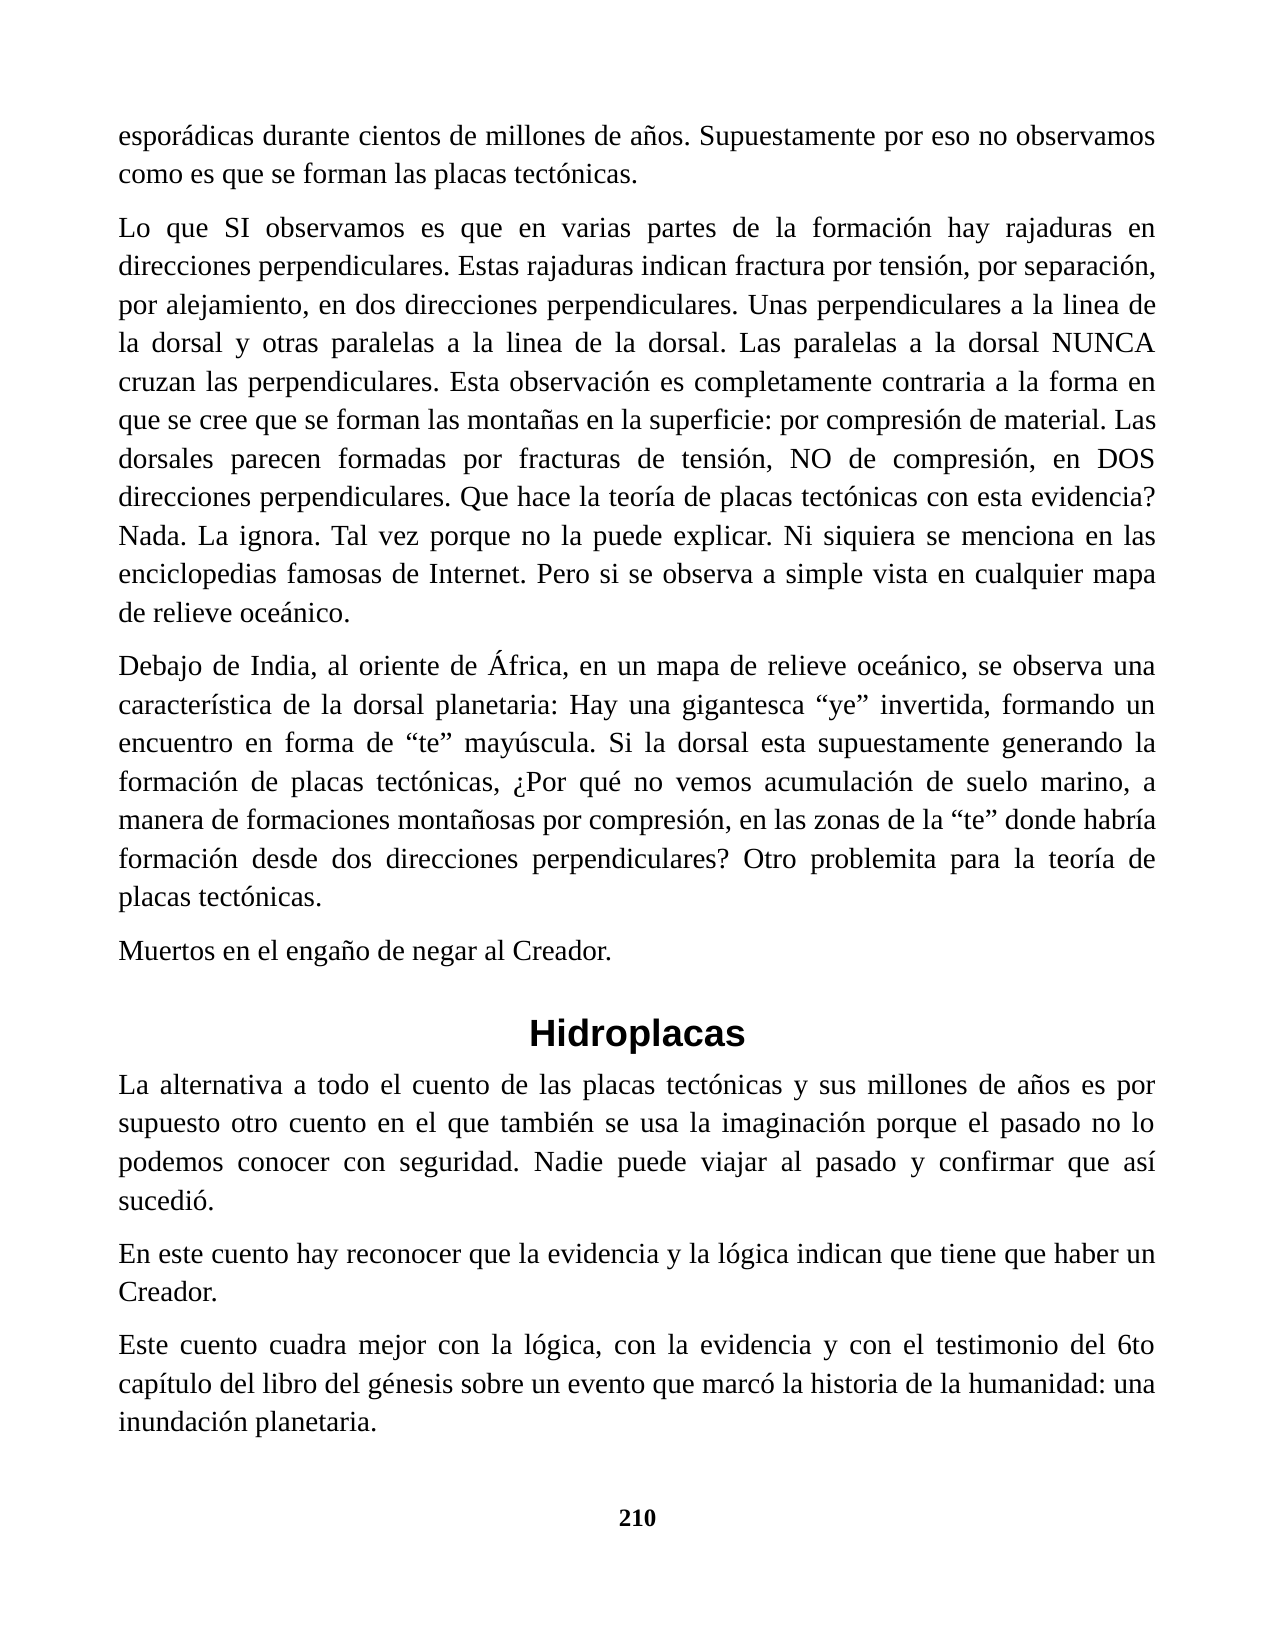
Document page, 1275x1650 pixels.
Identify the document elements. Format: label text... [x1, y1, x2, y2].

text esporádicas durante cientos de millones de años. Supuestamente por eso no observamos como es que se forman las placas tectónicas. [118, 118, 1157, 190]
text Lo que SI observamos es que en varias partes de la formación hay rajaduras en direcciones perpendiculares. Estas rajaduras indican fractura por tensión, por separación, por alejamiento, en dos direcciones perpendiculares. Unas perpendiculares a la linea de la dorsal y otras paralelas a la linea de la dorsal. Las paralelas a la dorsal NUNCA cruzan las perpendiculares. Esta observación es completamente contraria a la forma en que se cree que se forman las montañas en la superficie: por compresión de material. Las dorsales parecen formadas por fracturas de tensión, NO de compresión, en DOS direcciones perpendiculares. Que hace la teoría de placas tectónicas con esta evidencia? Nada. La ignora. Tal vez porque no la puede explicar. Ni siquiera se menciona en las enciclopedias famosas de Internet. Pero si se observa a simple vista en cualquier mapa de relieve oceánico. [118, 210, 1157, 629]
subtitle Hidroplacas [118, 1011, 1157, 1054]
text En este cuento hay reconocer que la evidencia y la lógica indican que tiene que haber un Creador. [118, 1236, 1157, 1308]
text Este cuento cuadra mejor con la lógica, con la evidencia y con el testimonio del 6to capítulo del libro del génesis sobre un evento que marcó la historia de la humanidad: una inundación planetaria. [118, 1327, 1157, 1438]
text Muertos en el engaño de negar al Creador. [118, 933, 1157, 966]
text La alternativa a todo el cuento de las placas tectónicas y sus millones de años es por supuesto otro cuento en el que también se usa la imaginación porque el pasado no lo podemos conocer con seguridad. Nadie puede viajar al pasado y confirmar que así sucedió. [118, 1067, 1157, 1216]
text Debajo de India, al oriente de África, en un mapa de relieve oceánico, se observa una característica de la dorsal planetaria: Hay una gigantesca “ye” invertida, formando un encuentro en forma de “te” mayúscula. Si la dorsal esta supuestamente generando la formación de placas tectónicas, ¿Por qué no vemos acumulación de suelo marino, a manera de formaciones montañosas por compresión, en las zonas de la “te” donde habría formación desde dos direcciones perpendiculares? Otro problemita para la teoría de placas tectónicas. [118, 648, 1157, 913]
